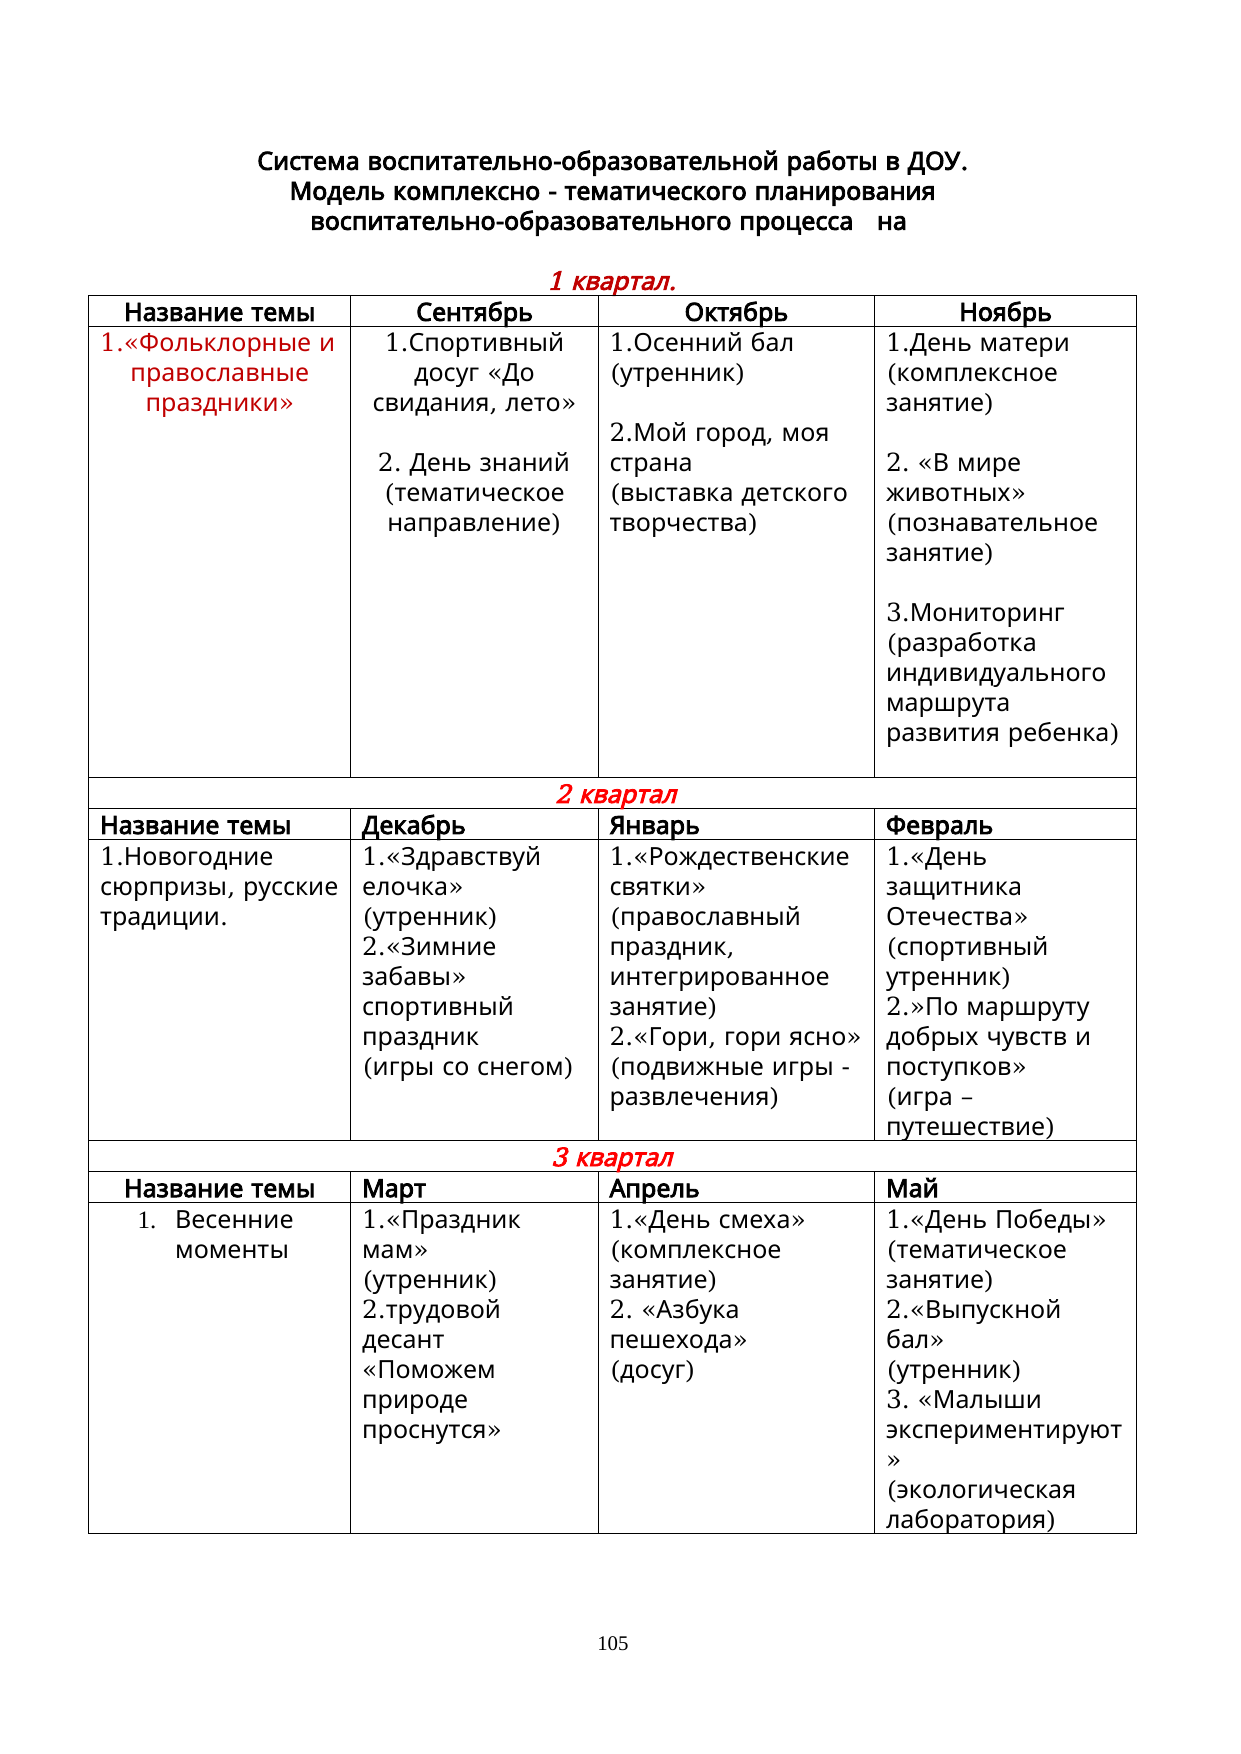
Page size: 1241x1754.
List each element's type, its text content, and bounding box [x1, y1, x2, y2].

table_cell Март [351, 1172, 598, 1202]
table_header Ноябрь [875, 296, 1136, 326]
table_header Октябрь [599, 296, 874, 326]
table_cell 1.Осенний бал (утренник) 2.Мой город, моя страна (выставка детского творчества) [599, 327, 874, 777]
table_cell 3 квартал [89, 1141, 1136, 1171]
table_cell Весенние моменты [89, 1203, 350, 1533]
table_cell 1.Спортивный досуг «До свидания, лето» 2. День знаний (тематическое направление) [351, 327, 598, 777]
text 1 квартал. [89, 265, 1137, 295]
table_cell Название темы [89, 809, 350, 839]
text Система воспитательно-образовательной работы в ДОУ. [89, 145, 1137, 175]
table_header Сентябрь [351, 296, 598, 326]
table_cell 1.«День Победы» (тематическое занятие) 2.«Выпускной бал» (утренник) 3. «Малыши экспериментируют» (экологическая лаборатория) [875, 1203, 1136, 1533]
table_cell 2 квартал [89, 778, 1136, 808]
table_cell Декабрь [351, 809, 598, 839]
table_cell 1.«Рождественские святки» (православный праздник, интегрированное занятие) 2.«Гори, гори ясно» (подвижные игры - развлечения) [599, 840, 874, 1140]
table_cell 1.«День защитника Отечества» (спортивный утренник) 2.»По маршруту добрых чувств и поступков» (игра – путешествие) [875, 840, 1136, 1140]
table_cell 1.«Фольклорные и православные праздники» [89, 327, 350, 777]
table_cell Май [875, 1172, 1136, 1202]
table_cell Январь [599, 809, 874, 839]
table_header Название темы [89, 296, 350, 326]
text Модель комплексно - тематического планирования [89, 175, 1137, 205]
table_cell Февраль [875, 809, 1136, 839]
table_cell 1.«Здравствуй елочка» (утренник) 2.«Зимние забавы» спортивный праздник (игры со снегом) [351, 840, 598, 1140]
table_cell Апрель [599, 1172, 874, 1202]
text воспитательно-образовательного процесса на [89, 205, 1137, 235]
table_cell 1.«День смеха» (комплексное занятие) 2. «Азбука пешехода» (досуг) [599, 1203, 874, 1533]
table_cell Название темы [89, 1172, 350, 1202]
table_cell 1.«Праздник мам» (утренник) 2.трудовой десант «Поможем природе проснутся» [351, 1203, 598, 1533]
table_cell 1.День матери (комплексное занятие) 2. «В мире животных» (познавательное занятие) 3.Мониторинг (разработка индивидуального маршрута развития ребенка) [875, 327, 1136, 777]
table_cell 1.Новогодние сюрпризы, русские традиции. [89, 840, 350, 1140]
